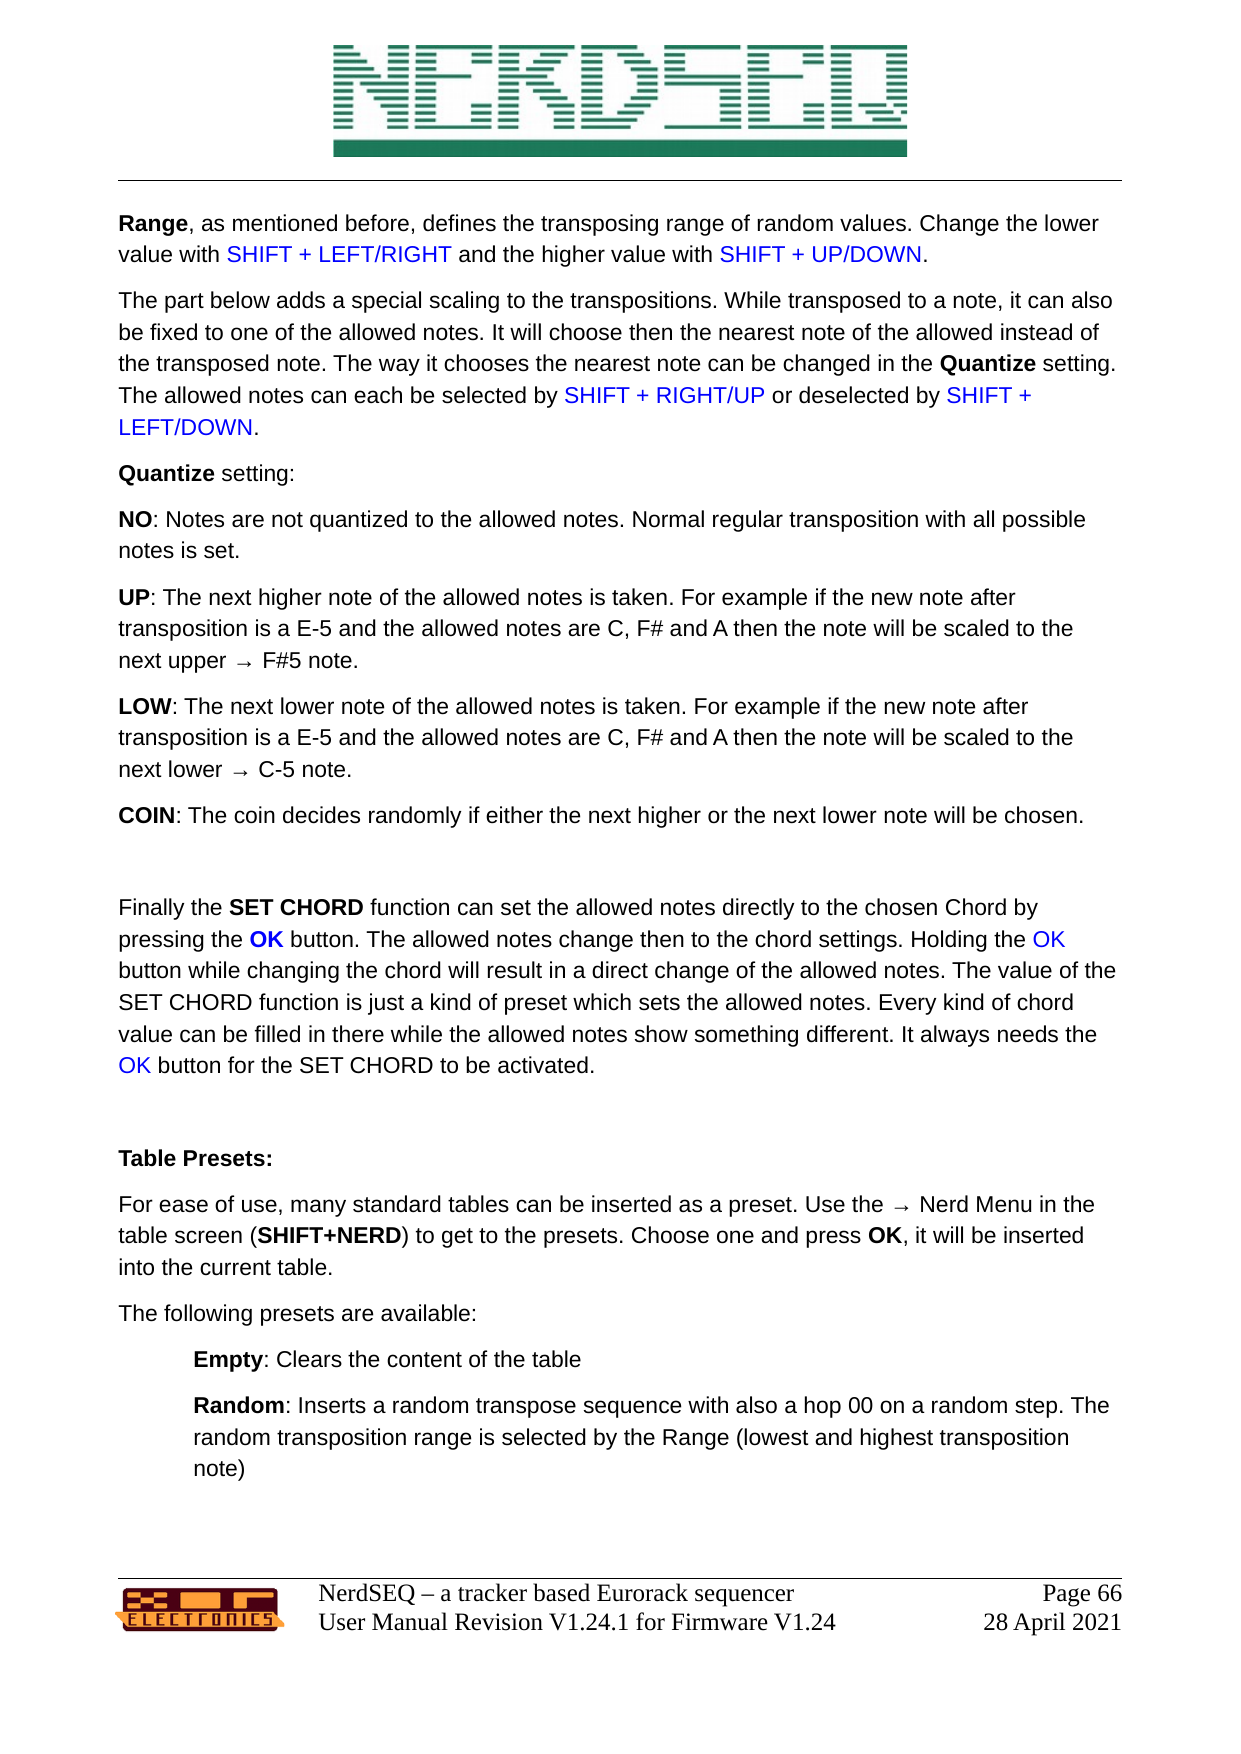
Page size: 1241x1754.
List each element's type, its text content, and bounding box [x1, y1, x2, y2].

text For ease of use, many standard tables can be inserted as a preset. Use the → Nerd Menu in the table screen (SHIFT+NERD) to get to the presets. Choose one and press OK, it will be inserted into the current table. [118, 1191, 1122, 1280]
picture [333, 45, 908, 157]
text Range, as mentioned before, defines the transposing range of random values. Change the lower value with SHIFT + LEFT/RIGHT and the higher value with SHIFT + UP/DOWN. [118, 209, 1122, 267]
text NO: Notes are not quantized to the allowed notes. Normal regular transposition with all possible notes is set. [118, 506, 1122, 564]
picture [115, 1584, 285, 1634]
text COIN: The coin decides randomly if either the next higher or the next lower note will be chosen. [118, 802, 1122, 828]
text Quantize setting: [118, 460, 1122, 486]
text Random: Inserts a random transpose sequence with also a hop 00 on a random step. The random transposition range is selected by the Range (lowest and highest transposition note) [193, 1392, 1122, 1482]
text The part below adds a special scaling to the transpositions. While transposed to a note, it can also be fixed to one of the allowed notes. It will choose then the nearest note of the allowed instead of the transposed note. The way it chooses the nearest note can be changed in the Quantize setting. The allowed notes can each be selected by SHIFT + RIGHT/UP or deselected by SHIFT + LEFT/DOWN. [118, 287, 1122, 440]
text Finally the SET CHORD function can set the allowed notes directly to the chosen Chord by pressing the OK button. The allowed notes change then to the chord settings. Holding the OK button while changing the chord will result in a direct change of the allowed notes. The value of the SET CHORD function is just a kind of preset which sets the allowed notes. Every kind of chord value can be filled in there while the allowed notes show something different. It always needs the OK button for the SET CHORD to be activated. [118, 894, 1122, 1078]
text Table Presets: [118, 1144, 1122, 1171]
text LOW: The next lower note of the allowed notes is taken. For example if the new note after transposition is a E-5 and the allowed notes are C, F# and A then the note will be scaled to the next lower → C-5 note. [118, 693, 1122, 782]
text The following presets are available: [118, 1300, 1122, 1326]
text UP: The next higher note of the allowed notes is taken. For example if the new note after transposition is a E-5 and the allowed notes are C, F# and A then the note will be scaled to the next upper → F#5 note. [118, 583, 1122, 673]
text Empty: Clears the content of the table [193, 1346, 1122, 1372]
